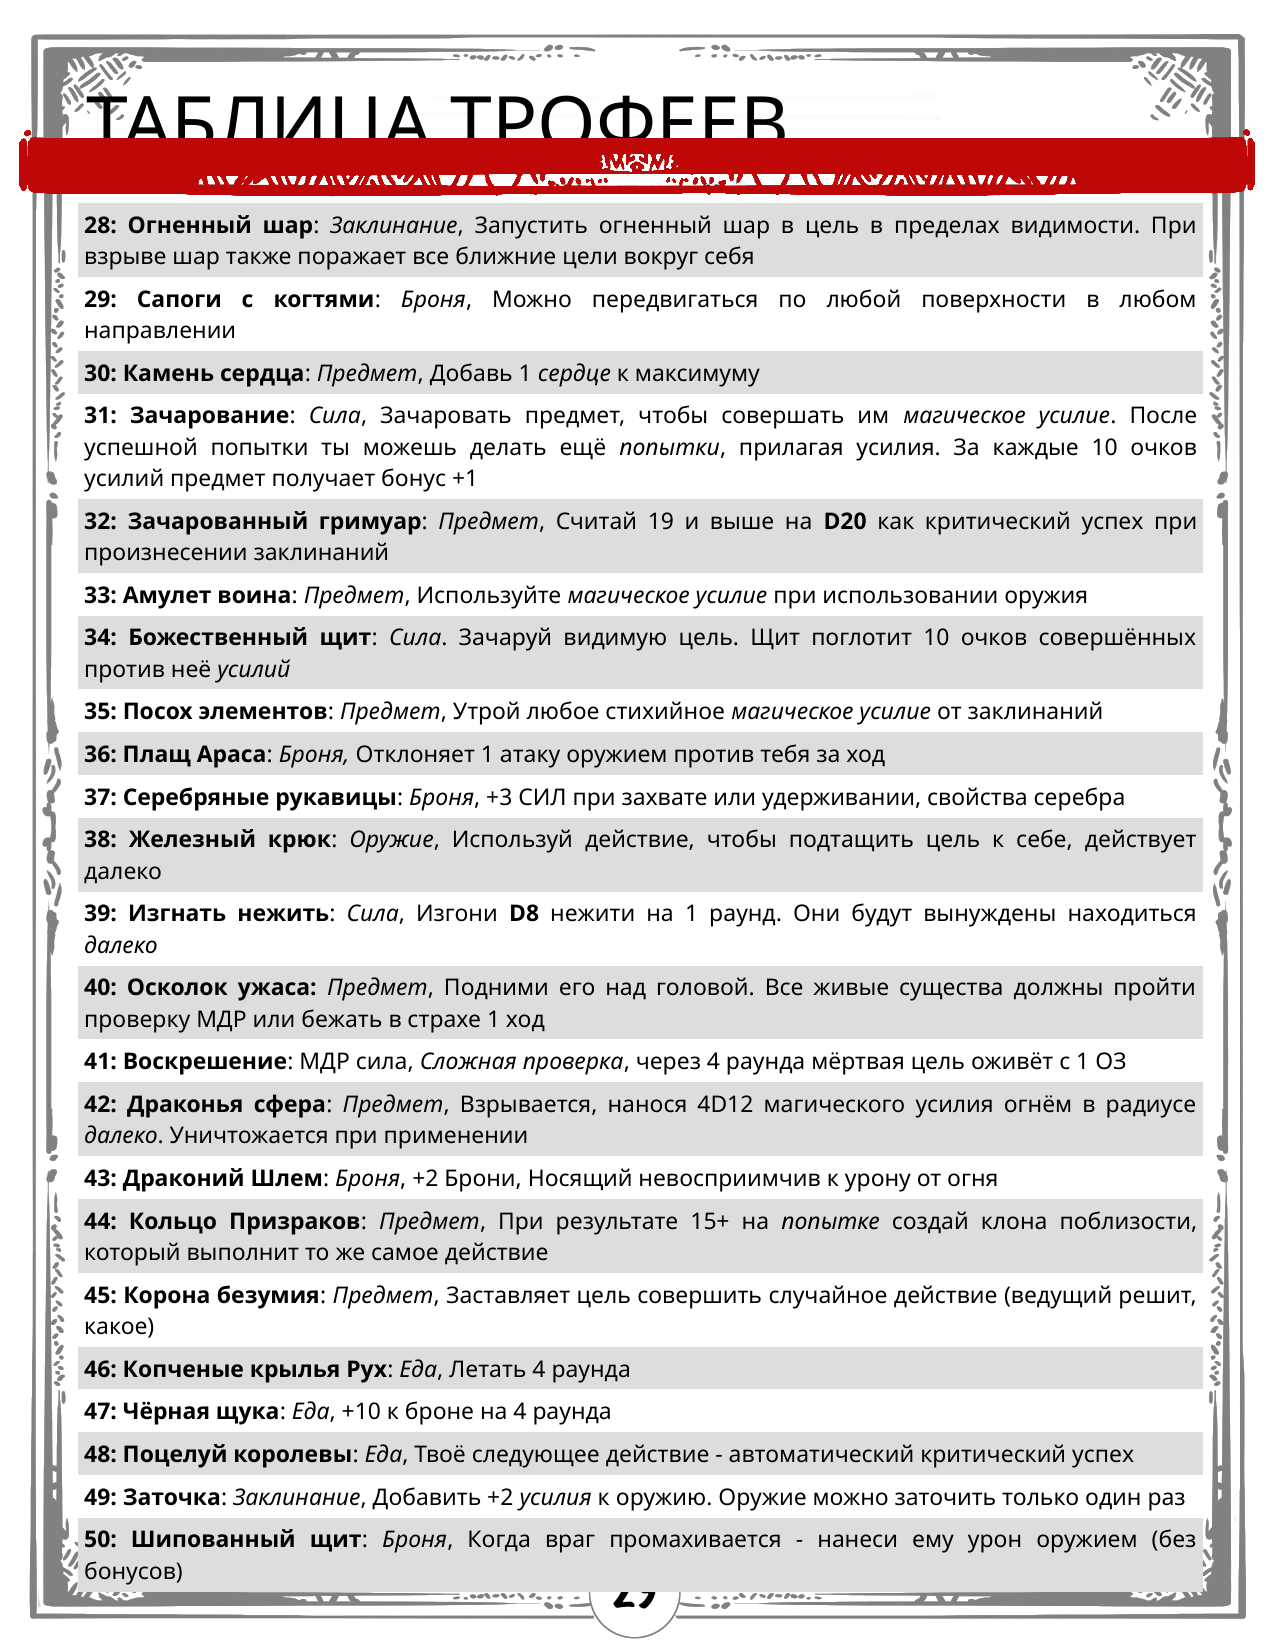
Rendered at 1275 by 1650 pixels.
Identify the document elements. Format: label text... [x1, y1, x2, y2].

picture [0, 6, 1275, 1647]
table_cell 34: Божественный щит: Сила. Зачаруй видимую цель. Щит поглотит 10 очков совершённых против неё усилий [78, 616, 1203, 689]
table_cell 36: Плащ Араса: Броня, Отклоняет 1 атаку оружием против тебя за ход [78, 732, 1203, 775]
table_cell 39: Изгнать нежить: Сила, Изгони D8 нежити на 1 раунд. Они будут вынуждены находиться далеко [78, 892, 1203, 966]
table_cell 35: Посох элементов: Предмет, Утрой любое стихийное магическое усилие от заклинаний [78, 690, 1203, 732]
table_cell 29: Сапоги с когтями: Броня, Можно передвигаться по любой поверхности в любом направлении [78, 277, 1203, 351]
table_cell 44: Кольцо Призраков: Предмет, При результате 15+ на попытке создай клона поблизости, который выполнит то же самое действие [78, 1199, 1203, 1273]
table_cell 49: Заточка: Заклинание, Добавить +2 усилия к оружию. Оружие можно заточить только один раз [78, 1475, 1203, 1518]
table_cell 38: Железный крюк: Оружие, Используй действие, чтобы подтащить цель к себе, действует далеко [78, 818, 1203, 892]
table_cell 32: Зачарованный гримуар: Предмет, Считай 19 и выше на D20 как критический успех при произнесении заклинаний [78, 499, 1203, 573]
table_cell 40: Осколок ужаса: Предмет, Подними его над головой. Все живые существа должны пройти проверку МДР или бежать в страхе 1 ход [78, 966, 1203, 1039]
table_cell 41: Воскрешение: МДР сила, Сложная проверка, через 4 раунда мёртвая цель оживёт с 1 ОЗ [78, 1040, 1203, 1082]
table_header 28: Огненный шар: Заклинание, Запустить огненный шар в цель в пределах видимости. При взрыве шар также поражает все ближние цели вокруг себя [78, 208, 1203, 277]
table_cell 33: Амулет воина: Предмет, Используйте магическое усилие при использовании оружия [78, 573, 1203, 616]
table_cell 48: Поцелуй королевы: Еда, Твоё следующее действие - автоматический критический успех [78, 1432, 1203, 1475]
table_cell 50: Шипованный щит: Броня, Когда враг промахивается - нанеси ему урон оружием (без бонусов) [78, 1518, 1203, 1592]
table_cell 30: Камень сердца: Предмет, Добавь 1 cердце к максимуму [78, 351, 1203, 394]
table_cell 45: Корона безумия: Предмет, Заставляет цель совершить случайное действие (ведущий решит, какое) [78, 1273, 1203, 1347]
table_cell 31: Зачарование: Сила, Зачаровать предмет, чтобы совершать им магическое усилие. После успешной попытки ты можешь делать ещё попытки, прилагая усилия. За каждые 10 очков усилий предмет получает бонус +1 [78, 394, 1203, 499]
table_cell 43: Драконий Шлем: Броня, +2 Брони, Носящий невосприимчив к урону от огня [78, 1156, 1203, 1199]
table_cell 37: Серебряные рукавицы: Броня, +3 СИЛ при захвате или удерживании, свойства серебра [78, 775, 1203, 818]
table_cell 42: Драконья сфера: Предмет, Взрывается, нанося 4D12 магического усилия огнём в радиусе далеко. Уничтожается при применении [78, 1082, 1203, 1156]
table_cell 46: Копченые крылья Рух: Еда, Летать 4 раунда [78, 1347, 1203, 1389]
table_cell 47: Чёрная щука: Еда, +10 к броне на 4 раунда [78, 1390, 1203, 1432]
